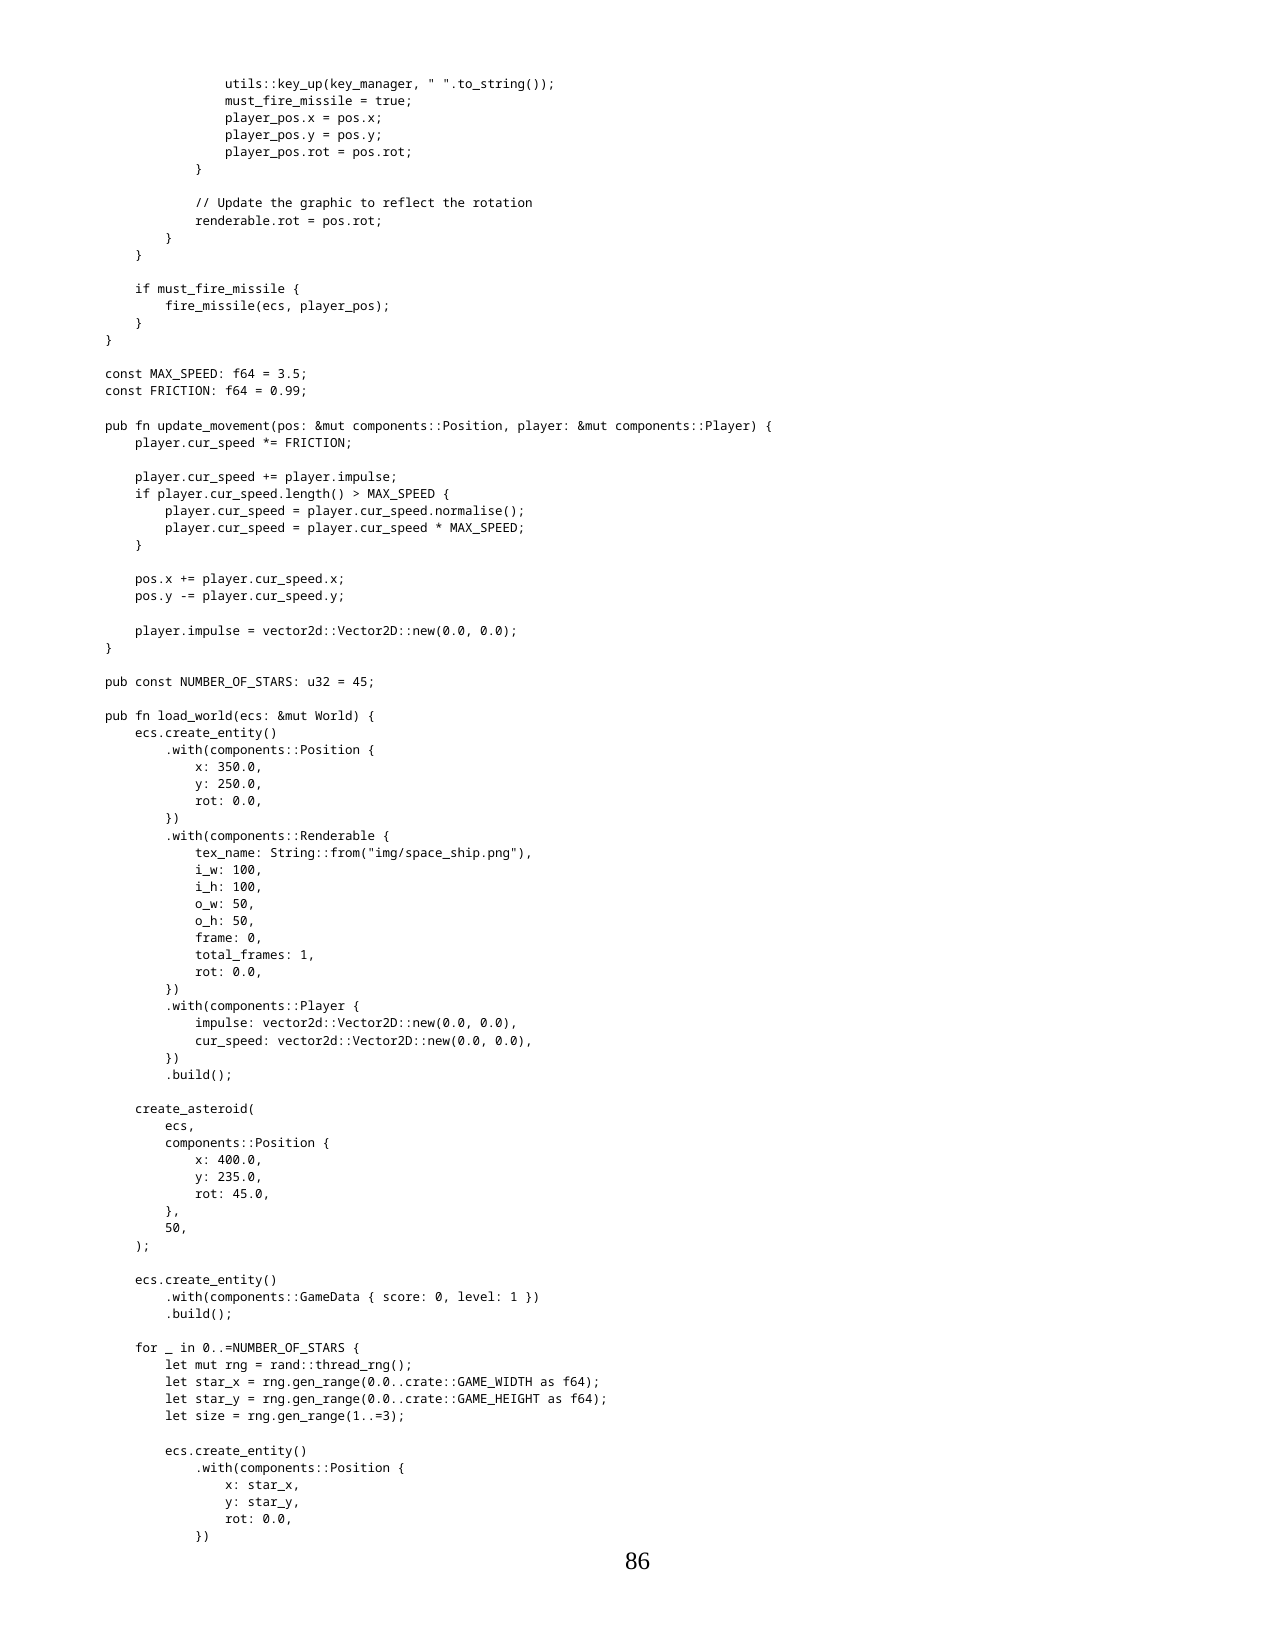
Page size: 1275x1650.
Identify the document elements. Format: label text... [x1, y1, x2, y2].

text x: star_x, [105, 1476, 1170, 1493]
text for _ in 0..=NUMBER_OF_STARS { [105, 1339, 1170, 1356]
text player.cur_speed = player.cur_speed * MAX_SPEED; [105, 519, 1170, 536]
text .with(components::Position { [105, 741, 1170, 758]
text let star_x = rng.gen_range(0.0..crate::GAME_WIDTH as f64); [105, 1373, 1170, 1390]
text pos.y -= player.cur_speed.y; [105, 587, 1170, 604]
text i_h: 100, [105, 878, 1170, 895]
text } [105, 536, 1170, 553]
text player_pos.x = pos.x; [105, 109, 1170, 126]
text if player.cur_speed.length() > MAX_SPEED { [105, 485, 1170, 502]
text y: 235.0, [105, 1168, 1170, 1185]
text i_w: 100, [105, 861, 1170, 878]
text tex_name: String::from("img/space_ship.png"), [105, 844, 1170, 861]
text .with(components::Player { [105, 997, 1170, 1014]
text o_w: 50, [105, 895, 1170, 912]
text impulse: vector2d::Vector2D::new(0.0, 0.0), [105, 1014, 1170, 1032]
text ecs.create_entity() [105, 724, 1170, 741]
text } [105, 639, 1170, 656]
text let star_y = rng.gen_range(0.0..crate::GAME_HEIGHT as f64); [105, 1390, 1170, 1407]
text pub fn update_movement(pos: &mut components::Position, player: &mut components::Player) { [105, 417, 1170, 434]
text o_h: 50, [105, 912, 1170, 929]
text x: 350.0, [105, 758, 1170, 775]
text 50, [105, 1219, 1170, 1237]
text utils::key_up(key_manager, " ".to_string()); [105, 75, 1170, 92]
text }, [105, 1202, 1170, 1219]
text .build(); [105, 1305, 1170, 1322]
text }) [105, 980, 1170, 997]
text .with(components::GameData { score: 0, level: 1 }) [105, 1288, 1170, 1305]
text ); [105, 1237, 1170, 1254]
text } [105, 229, 1170, 246]
text .with(components::Position { [105, 1459, 1170, 1476]
text .build(); [105, 1066, 1170, 1083]
text player_pos.y = pos.y; [105, 126, 1170, 143]
text pub fn load_world(ecs: &mut World) { [105, 707, 1170, 724]
text let size = rng.gen_range(1..=3); [105, 1407, 1170, 1424]
text rot: 0.0, [105, 963, 1170, 980]
text frame: 0, [105, 929, 1170, 946]
text rot: 45.0, [105, 1185, 1170, 1202]
text } [105, 314, 1170, 331]
text x: 400.0, [105, 1151, 1170, 1168]
text ecs.create_entity() [105, 1271, 1170, 1288]
text components::Position { [105, 1134, 1170, 1151]
text y: star_y, [105, 1493, 1170, 1510]
text } [105, 160, 1170, 177]
text rot: 0.0, [105, 792, 1170, 809]
text ecs, [105, 1117, 1170, 1134]
text } [105, 246, 1170, 263]
text player.cur_speed = player.cur_speed.normalise(); [105, 502, 1170, 519]
text // Update the graphic to reflect the rotation [105, 194, 1170, 212]
text }) [105, 1527, 1170, 1544]
text renderable.rot = pos.rot; [105, 212, 1170, 229]
text const FRICTION: f64 = 0.99; [105, 382, 1170, 399]
text player.impulse = vector2d::Vector2D::new(0.0, 0.0); [105, 622, 1170, 639]
text fire_missile(ecs, player_pos); [105, 297, 1170, 314]
text pos.x += player.cur_speed.x; [105, 570, 1170, 587]
text total_frames: 1, [105, 946, 1170, 963]
text }) [105, 1049, 1170, 1066]
text player.cur_speed += player.impulse; [105, 468, 1170, 485]
text must_fire_missile = true; [105, 92, 1170, 109]
text player.cur_speed *= FRICTION; [105, 434, 1170, 451]
text rot: 0.0, [105, 1510, 1170, 1527]
text player_pos.rot = pos.rot; [105, 143, 1170, 160]
text .with(components::Renderable { [105, 827, 1170, 844]
text ecs.create_entity() [105, 1442, 1170, 1459]
text } [105, 331, 1170, 348]
text const MAX_SPEED: f64 = 3.5; [105, 365, 1170, 382]
text if must_fire_missile { [105, 280, 1170, 297]
text y: 250.0, [105, 775, 1170, 792]
text cur_speed: vector2d::Vector2D::new(0.0, 0.0), [105, 1032, 1170, 1049]
text create_asteroid( [105, 1100, 1170, 1117]
text let mut rng = rand::thread_rng(); [105, 1356, 1170, 1373]
text }) [105, 809, 1170, 827]
text pub const NUMBER_OF_STARS: u32 = 45; [105, 673, 1170, 690]
